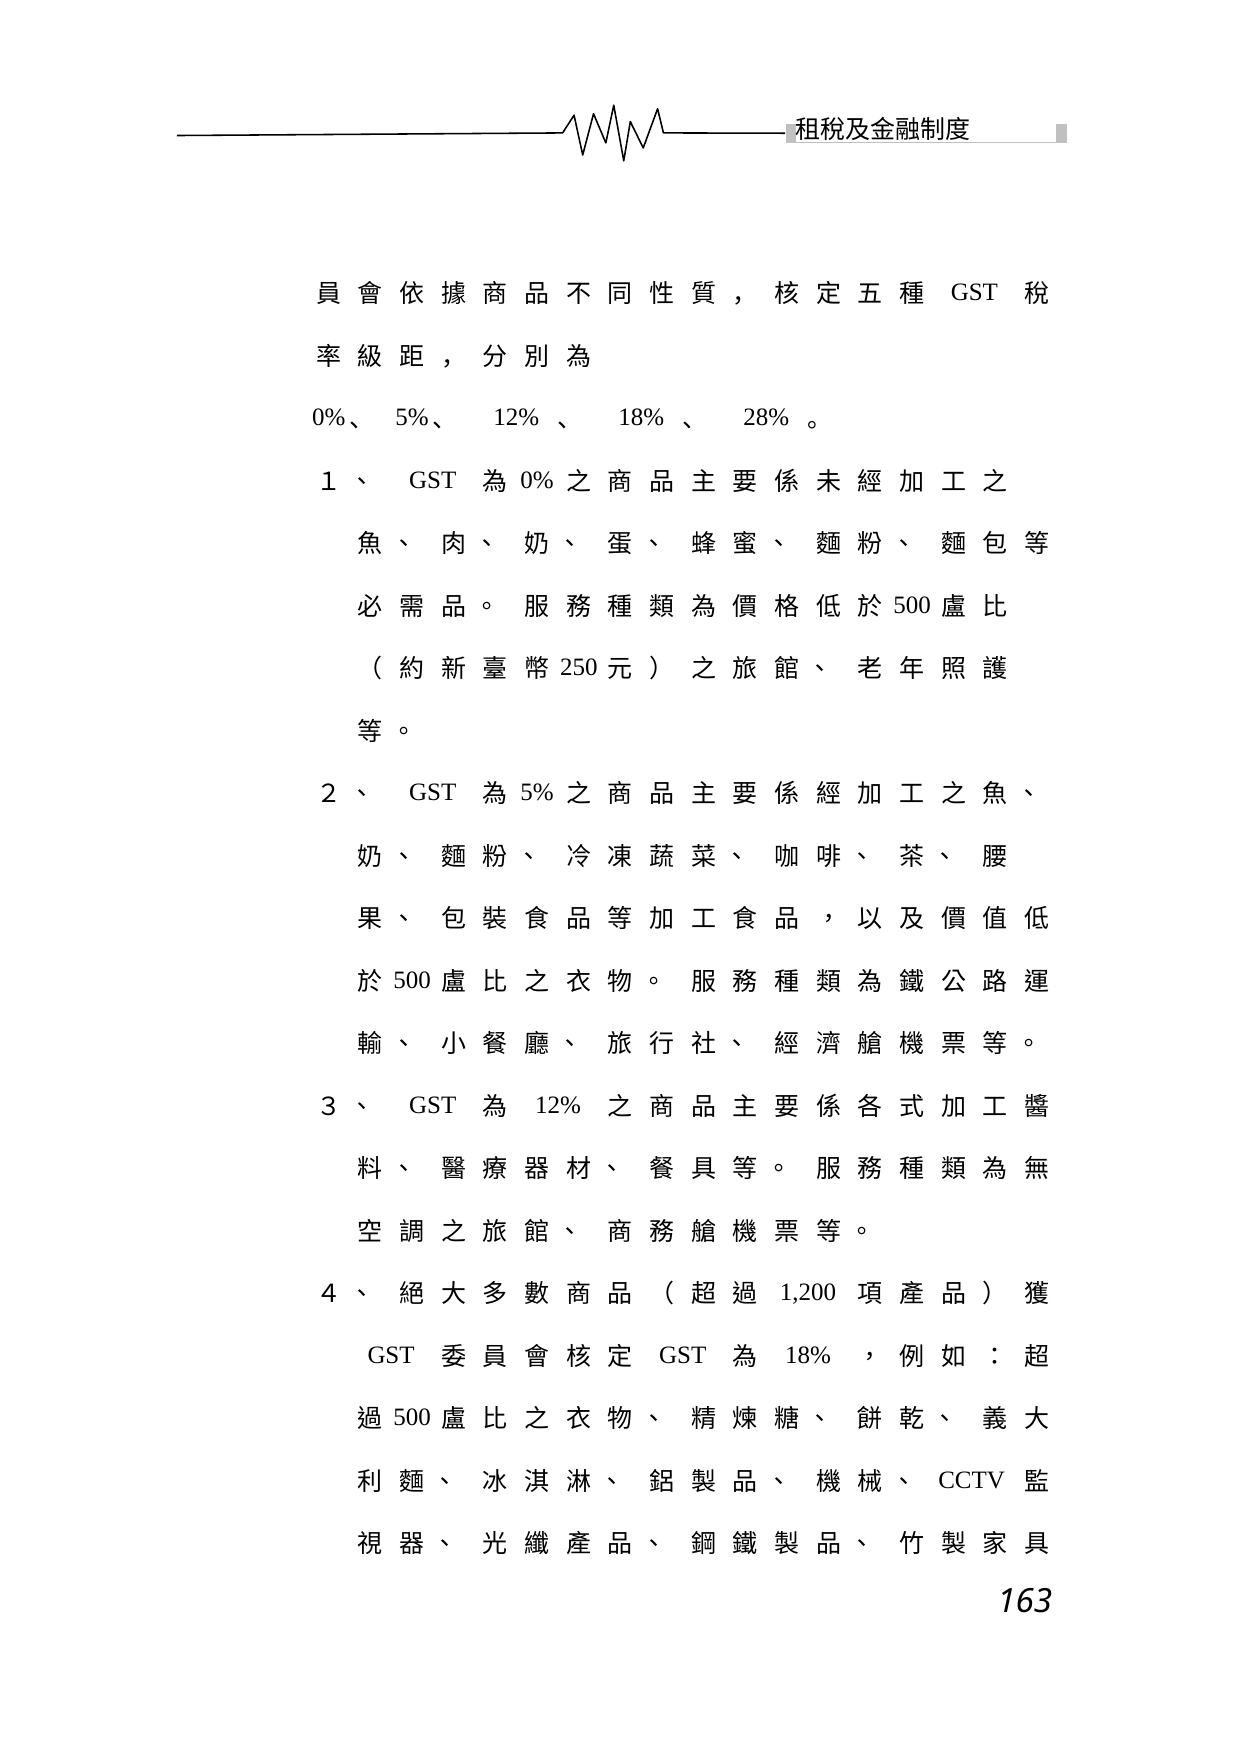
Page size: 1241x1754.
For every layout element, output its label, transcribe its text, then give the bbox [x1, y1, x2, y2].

text 員會依據商品不同性質，核定五種GST稅率級距，分別為0%、5%、12%、18%、28%。 [281, 250, 1058, 438]
text ３、GST為12%之商品主要係各式加工醬料、醫療器材、餐具等。服務種類為無空調之旅館、商務艙機票等。 [281, 1063, 1058, 1250]
text ２、GST為5%之商品主要係經加工之魚、奶、麵粉、冷凍蔬菜、咖啡、茶、腰果、包裝食品等加工食品，以及價值低於500盧比之衣物。服務種類為鐵公路運輸、小餐廳、旅行社、經濟艙機票等。 [281, 750, 1058, 1063]
text １、GST為0%之商品主要係未經加工之魚、肉、奶、蛋、蜂蜜、麵粉、麵包等必需品。服務種類為價格低於500盧比（約新臺幣250元）之旅館、老年照護等。 [281, 438, 1058, 750]
text ４、絕大多數商品（超過1,200項產品）獲GST委員會核定GST為18%，例如：超過500盧比之衣物、精煉糖、餅乾、義大利麵、冰淇淋、鋁製品、機械、CCTV 監視器、光纖產品、鋼鐵製品、竹製家具 [281, 1250, 1058, 1563]
